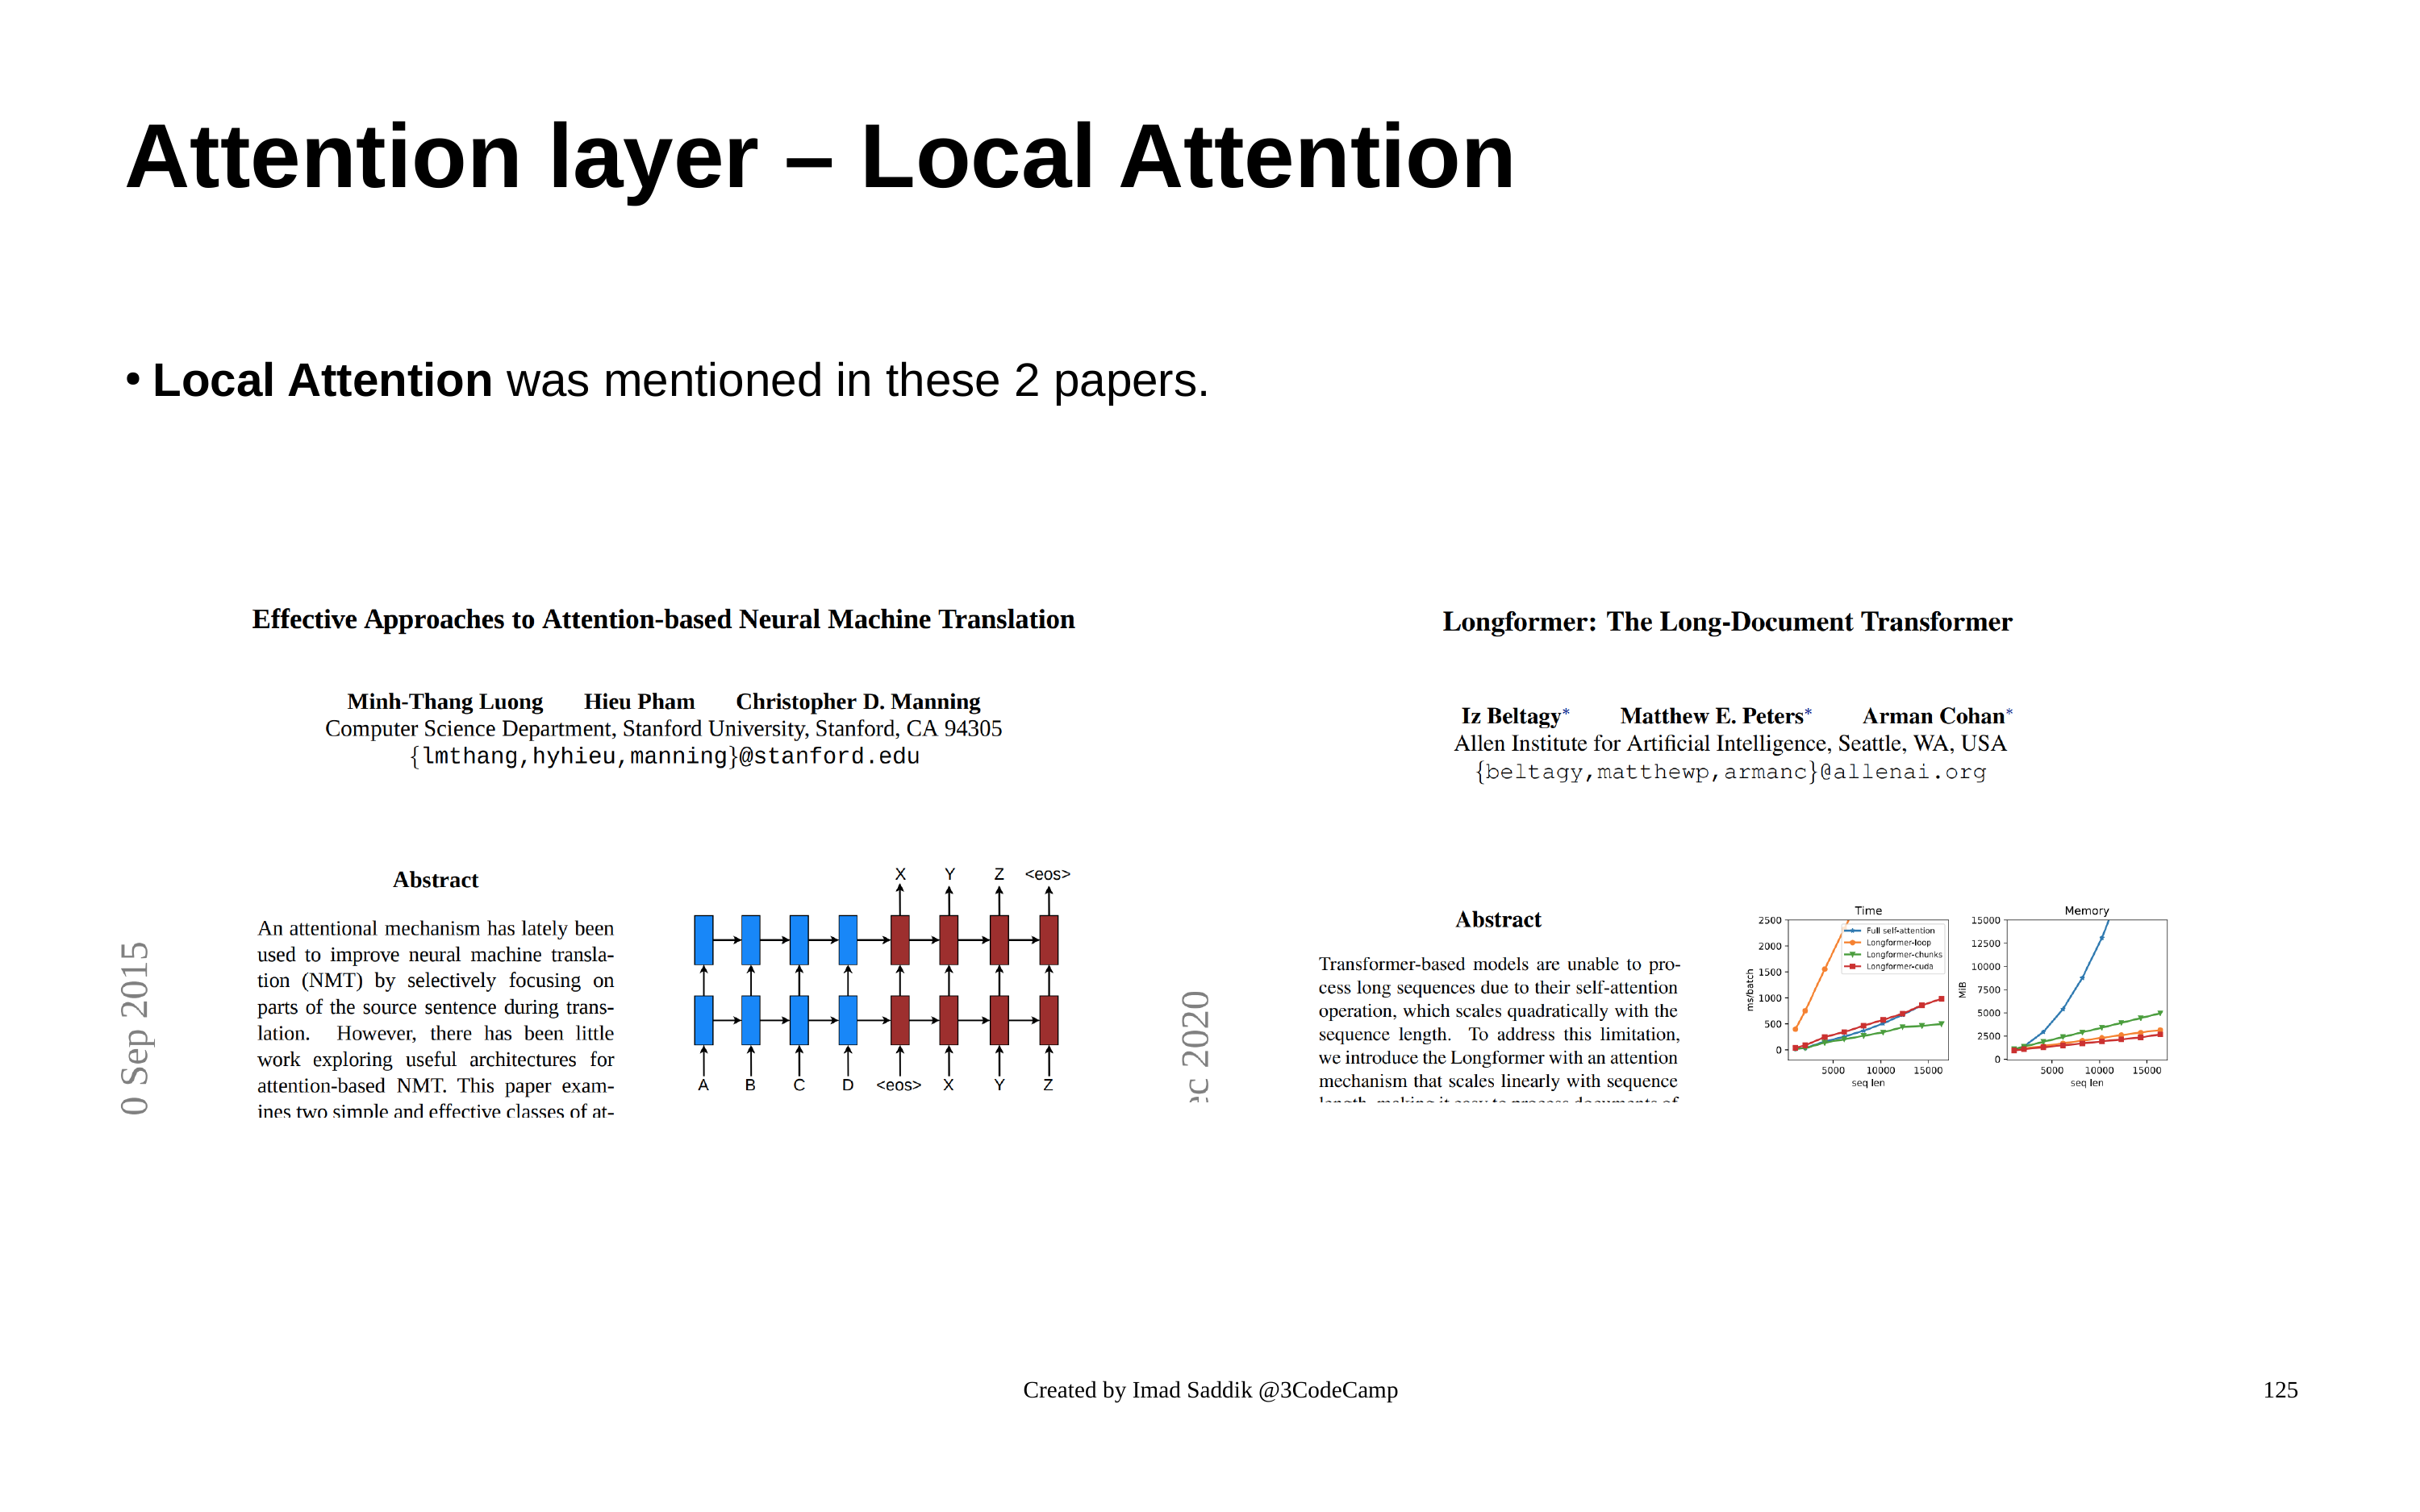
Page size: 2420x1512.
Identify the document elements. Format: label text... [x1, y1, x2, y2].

text_box Local Attention was mentioned in these 2 papers. [112, 322, 2179, 545]
text_box Attention layer – Local Attention [112, 61, 1937, 251]
picture [89, 571, 2300, 1118]
